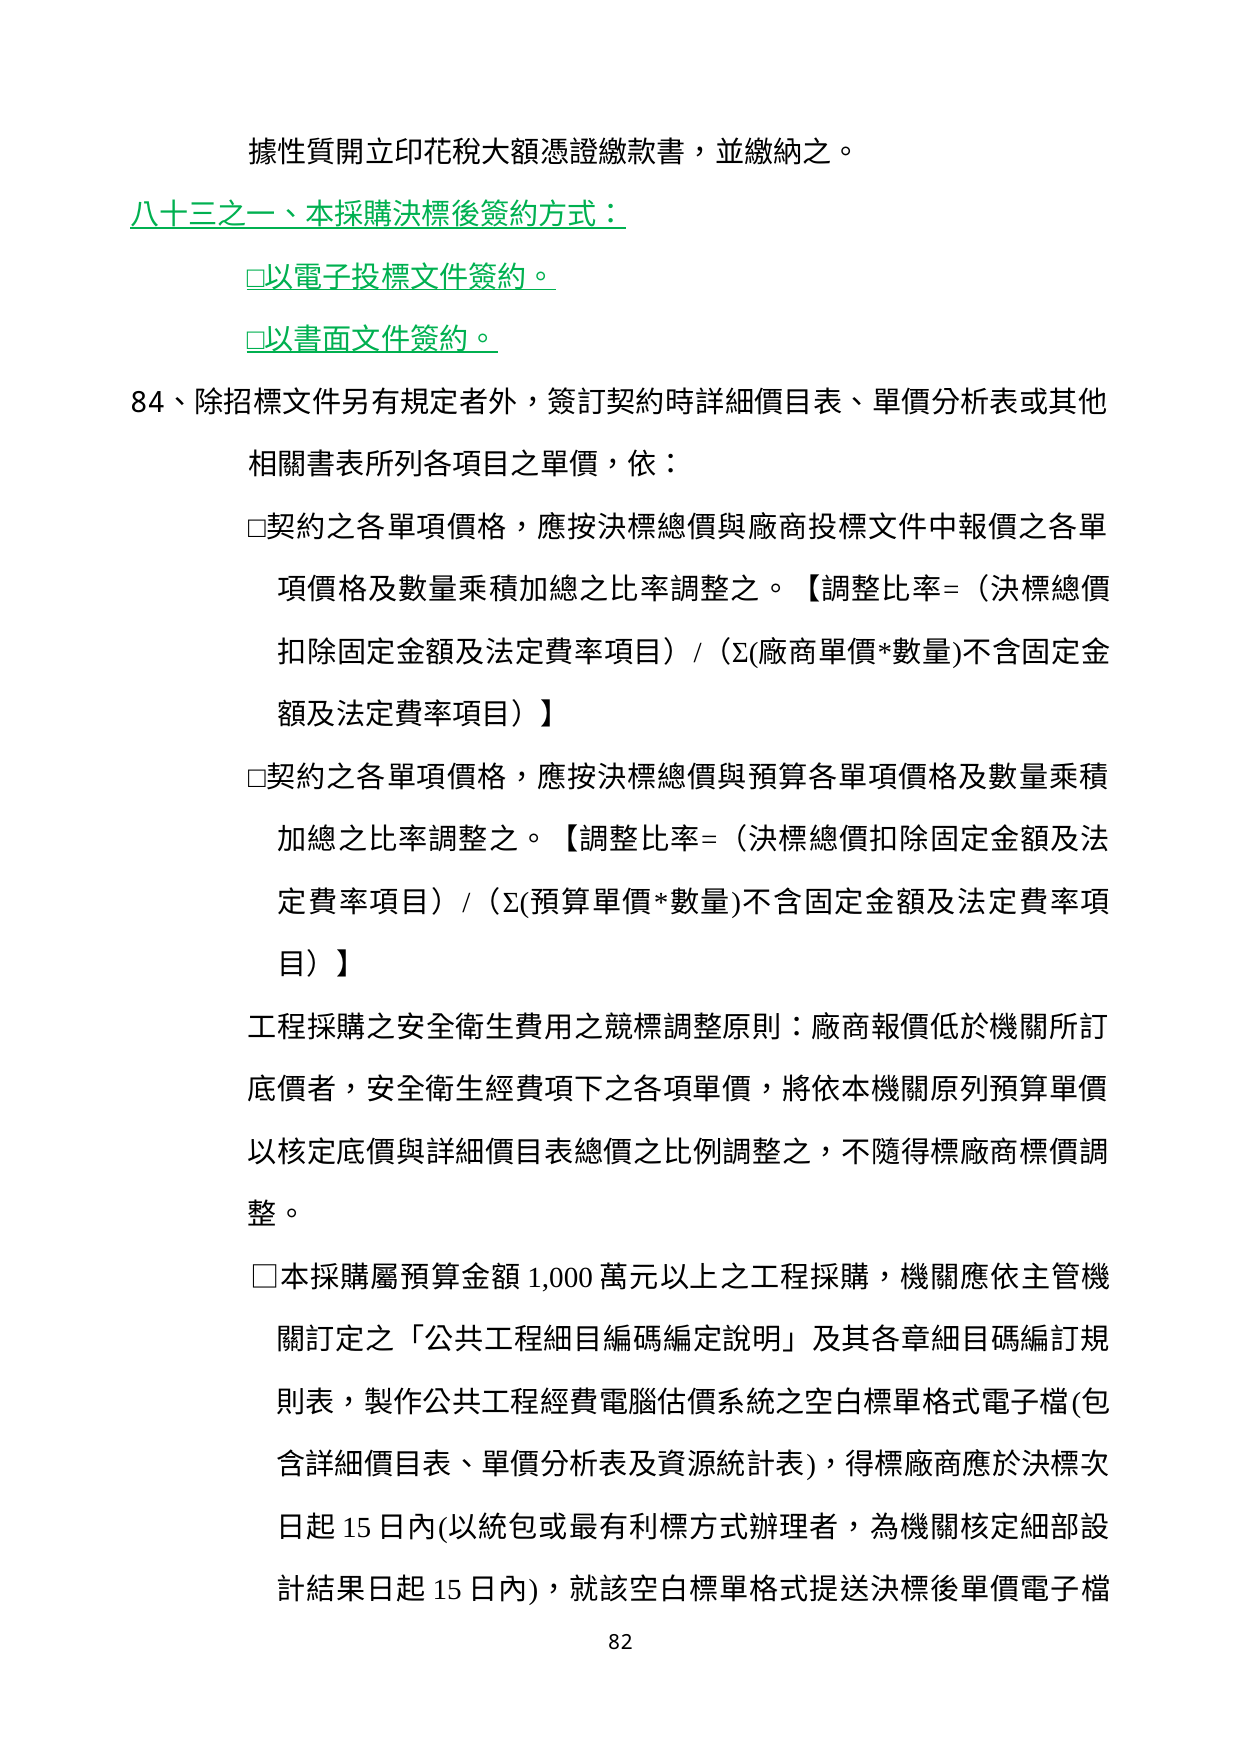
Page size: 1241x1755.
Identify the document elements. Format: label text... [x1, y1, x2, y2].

text □契約之各單項價格，應按決標總價與廠商投標文件中報價之各單項價格及數量乘積加總之比率調整之。【調整比率=（決標總價扣除固定金額及法定費率項目）/（Σ(廠商單價*數量)不含固定金額及法定費率項目）】 [248, 483, 1110, 733]
text 工程採購之安全衛生費用之競標調整原則：廠商報價低於機關所訂底價者，安全衛生經費項下之各項單價，將依本機關原列預算單價以核定底價與詳細價目表總價之比例調整之，不隨得標廠商標價調整。 [248, 983, 1110, 1233]
text □契約之各單項價格，應按決標總價與預算各單項價格及數量乘積加總之比率調整之。【調整比率=（決標總價扣除固定金額及法定費率項目）/（Σ(預算單價*數量)不含固定金額及法定費率項目）】 [248, 733, 1110, 983]
text 據性質開立印花稅大額憑證繳款書，並繳納之。 [248, 108, 1110, 170]
text □本採購屬預算金額1,000萬元以上之工程採購，機關應依主管機關訂定之「公共工程細目編碼編定說明」及其各章細目碼編訂規則表，製作公共工程經費電腦估價系統之空白標單格式電子檔(包含詳細價目表、單價分析表及資源統計表)，得標廠商應於決標次日起15日內(以統包或最有利標方式辦理者，為機關核定細部設計結果日起15日內)，就該空白標單格式提送決標後單價電子檔 [130, 1233, 1110, 1608]
text 八十三之一、本採購決標後簽約方式： [130, 170, 1110, 233]
text □以書面文件簽約。 [217, 295, 1110, 358]
list 除招標文件另有規定者外，簽訂契約時詳細價目表、單價分析表或其他相關書表所列各項目之單價，依： [130, 358, 1110, 483]
text □以電子投標文件簽約。 [217, 233, 1110, 295]
